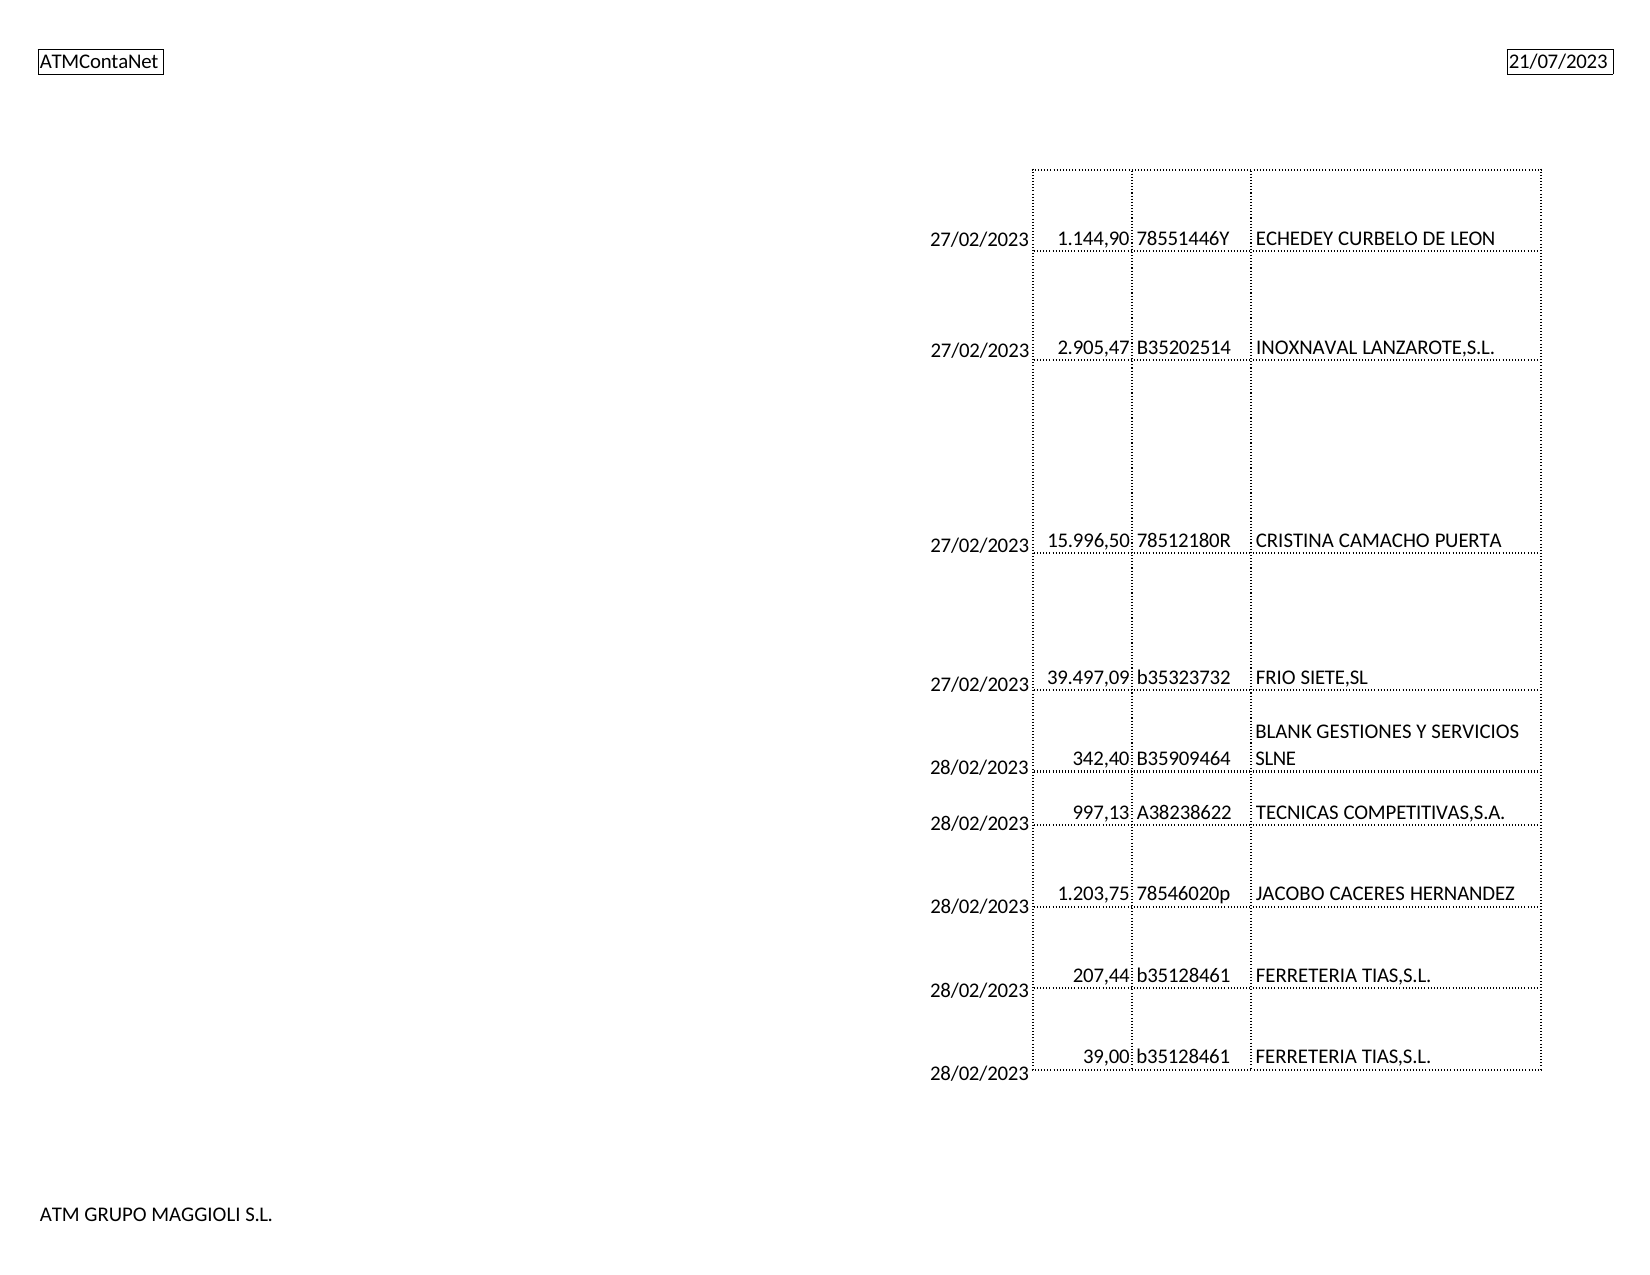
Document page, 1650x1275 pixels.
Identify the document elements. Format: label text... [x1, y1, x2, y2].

text INOXNAVAL LANZAROTE,S.L. [1256, 335, 1540, 359]
text 342,40 [1034, 747, 1129, 770]
text 207,44 [1034, 963, 1130, 987]
text ECHEDEY CURBELO DE LEON [1256, 226, 1540, 250]
text 27/02/2023 [927, 226, 1031, 251]
text b35323732 [1137, 665, 1249, 689]
text 78512180R [1137, 528, 1249, 552]
text 28/02/2023 [928, 894, 1031, 919]
text 28/02/2023 [927, 977, 1031, 1002]
text b35128461 [1136, 1044, 1249, 1068]
text 78551446Y [1136, 226, 1249, 250]
text BLANK GESTIONES Y SERVICIOS SLNE [1255, 716, 1540, 770]
text FERRETERIA TIAS,S.L. [1256, 963, 1540, 987]
text 997,13 [1034, 800, 1129, 824]
text 27/02/2023 [928, 532, 1031, 557]
text 39,00 [1034, 1044, 1129, 1068]
text FERRETERIA TIAS,S.L. [1255, 1044, 1540, 1068]
text TECNICAS COMPETITIVAS,S.A. [1256, 800, 1540, 824]
text 78546020p [1136, 882, 1249, 906]
text 27/02/2023 [928, 337, 1032, 363]
text 39.497,09 [1034, 665, 1130, 689]
text 2.905,47 [1034, 335, 1130, 359]
text 28/02/2023 [927, 1061, 1031, 1086]
text 28/02/2023 [927, 754, 1031, 780]
text 1.203,75 [1034, 882, 1130, 906]
text A38238622 [1137, 800, 1249, 824]
text 28/02/2023 [928, 810, 1031, 836]
text b35128461 [1136, 963, 1249, 987]
text CRISTINA CAMACHO PUERTA [1256, 528, 1540, 552]
text 1.144,90 [1034, 226, 1129, 250]
text 15.996,50 [1034, 528, 1130, 552]
text B35202514 [1137, 335, 1249, 359]
text JACOBO CACERES HERNANDEZ [1256, 882, 1540, 906]
text B35909464 [1136, 747, 1249, 770]
text 27/02/2023 [928, 671, 1031, 696]
text FRIO SIETE,SL [1256, 665, 1540, 689]
